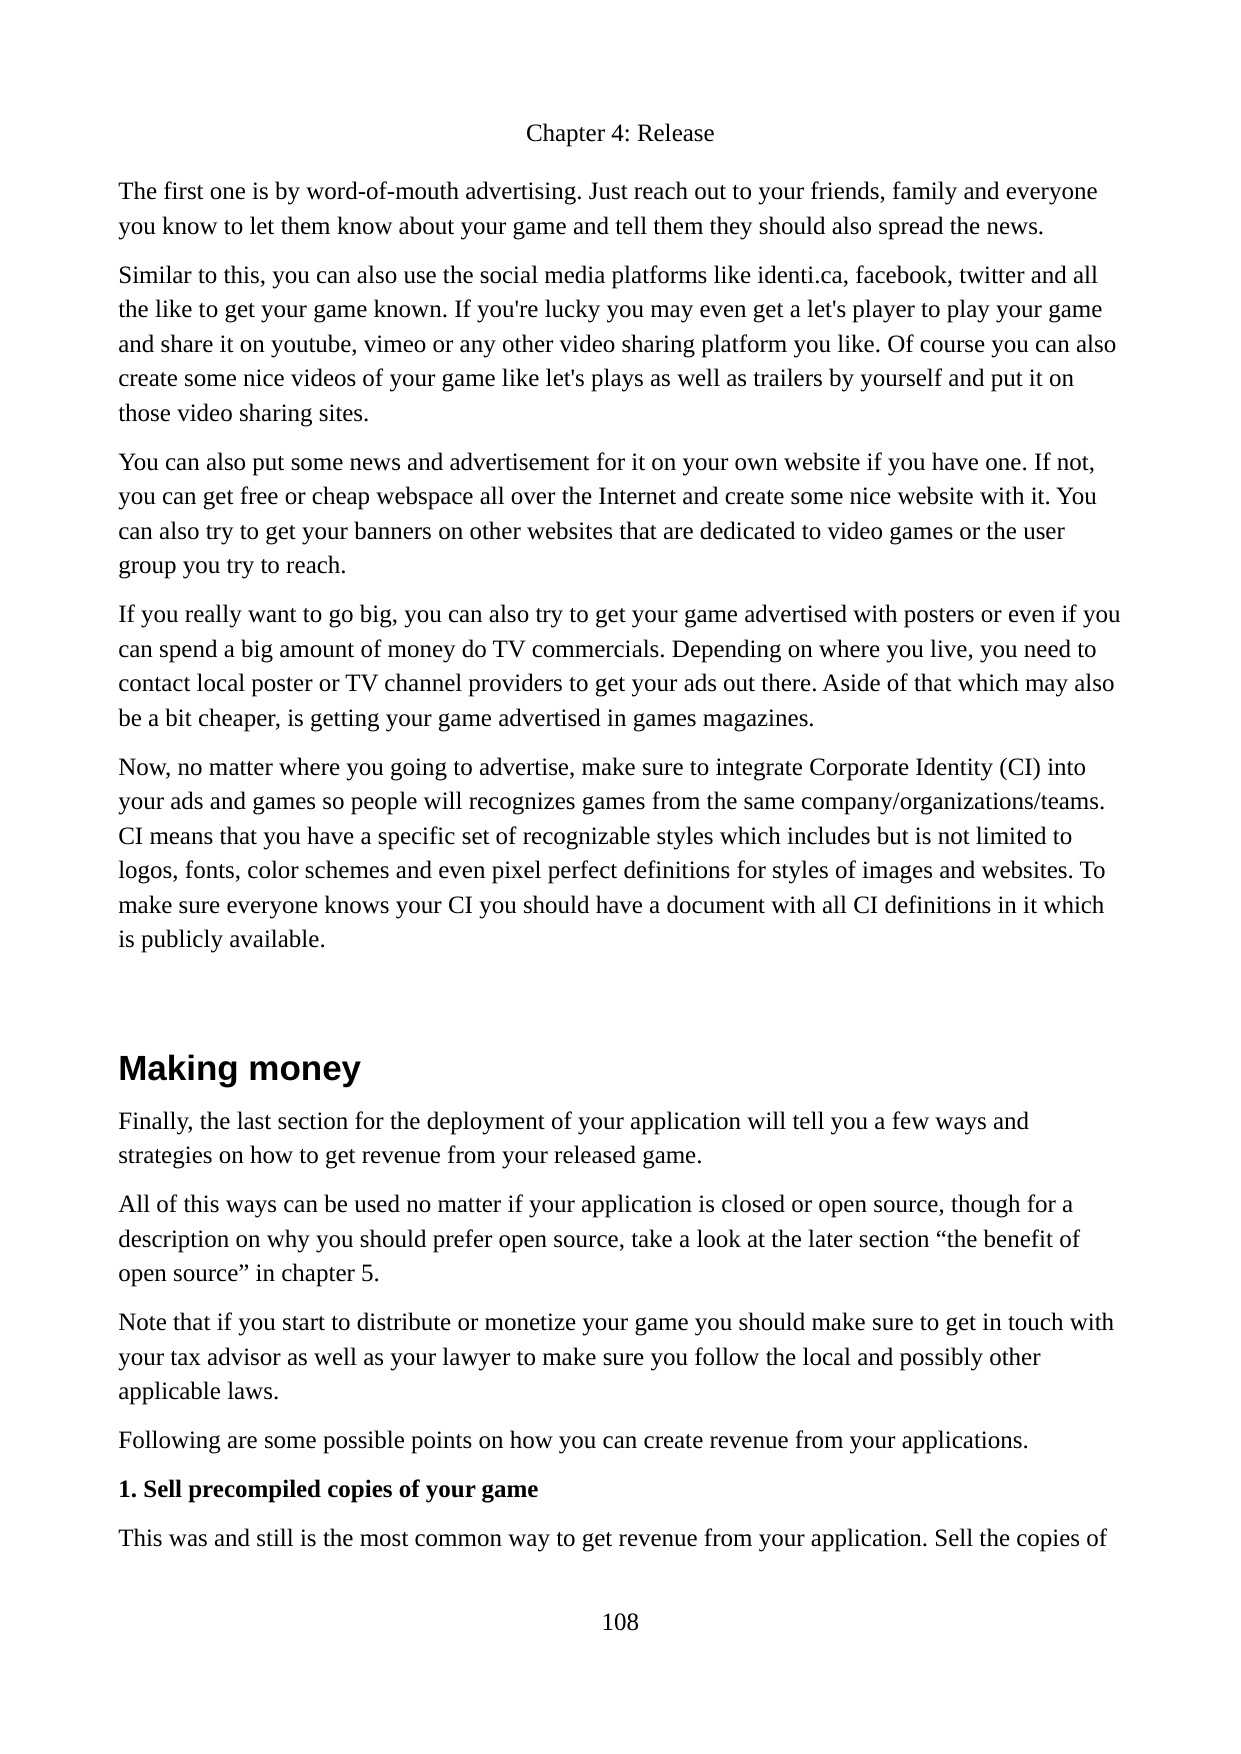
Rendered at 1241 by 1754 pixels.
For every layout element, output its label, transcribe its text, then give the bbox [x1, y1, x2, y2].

text Following are some possible points on how you can create revenue from your applications. [118, 1425, 1122, 1454]
text 1. Sell precompiled copies of your game [118, 1474, 1122, 1503]
subtitle Making money [118, 1047, 1122, 1087]
text Now, no matter where you going to advertise, make sure to integrate Corporate Identity (CI) into your ads and games so people will recognizes games from the same company/organizations/teams. CI means that you have a specific set of recognizable styles which includes but is not limited to logos, fonts, color schemes and even pixel perfect definitions for styles of images and websites. To make sure everyone knows your CI you should have a document with all CI definitions in it which is publicly available. [118, 752, 1122, 953]
text Similar to this, you can also use the social media platforms like identi.ca, facebook, twitter and all the like to get your game known. If you're lucky you may even get a let's player to play your game and share it on youtube, vimeo or any other video sharing platform you like. Of course you can also create some nice videos of your game like let's plays as well as trailers by yourself and put it on those video sharing sites. [118, 260, 1122, 427]
text If you really want to go big, you can also try to get your game advertised with posters or even if you can spend a big amount of money do TV commercials. Depending on where you live, you need to contact local poster or TV channel providers to get your ads out there. Aside of that which may also be a bit cheaper, is getting your game advertised in games magazines. [118, 599, 1122, 732]
text All of this ways can be used no matter if your application is closed or open source, though for a description on why you should prefer open source, take a look at the later section “the benefit of open source” in chapter 5. [118, 1189, 1122, 1287]
text You can also put some news and advertisement for it on your own website if you have one. If not, you can get free or cheap webspace all over the Internet and create some nice website with it. You can also try to get your banners on other websites that are dedicated to video games or the user group you try to reach. [118, 447, 1122, 579]
text This was and still is the most common way to get revenue from your application. Sell the copies of [118, 1523, 1122, 1552]
text The first one is by word-of-mouth advertising. Just reach out to your friends, family and everyone you know to let them know about your game and tell them they should also spread the news. [118, 176, 1122, 239]
text Finally, the last section for the deployment of your application will tell you a few ways and strategies on how to get revenue from your released game. [118, 1106, 1122, 1169]
text Note that if you start to distribute or monetize your game you should make sure to get in touch with your tax advisor as well as your lawyer to make sure you follow the local and possibly other applicable laws. [118, 1307, 1122, 1405]
